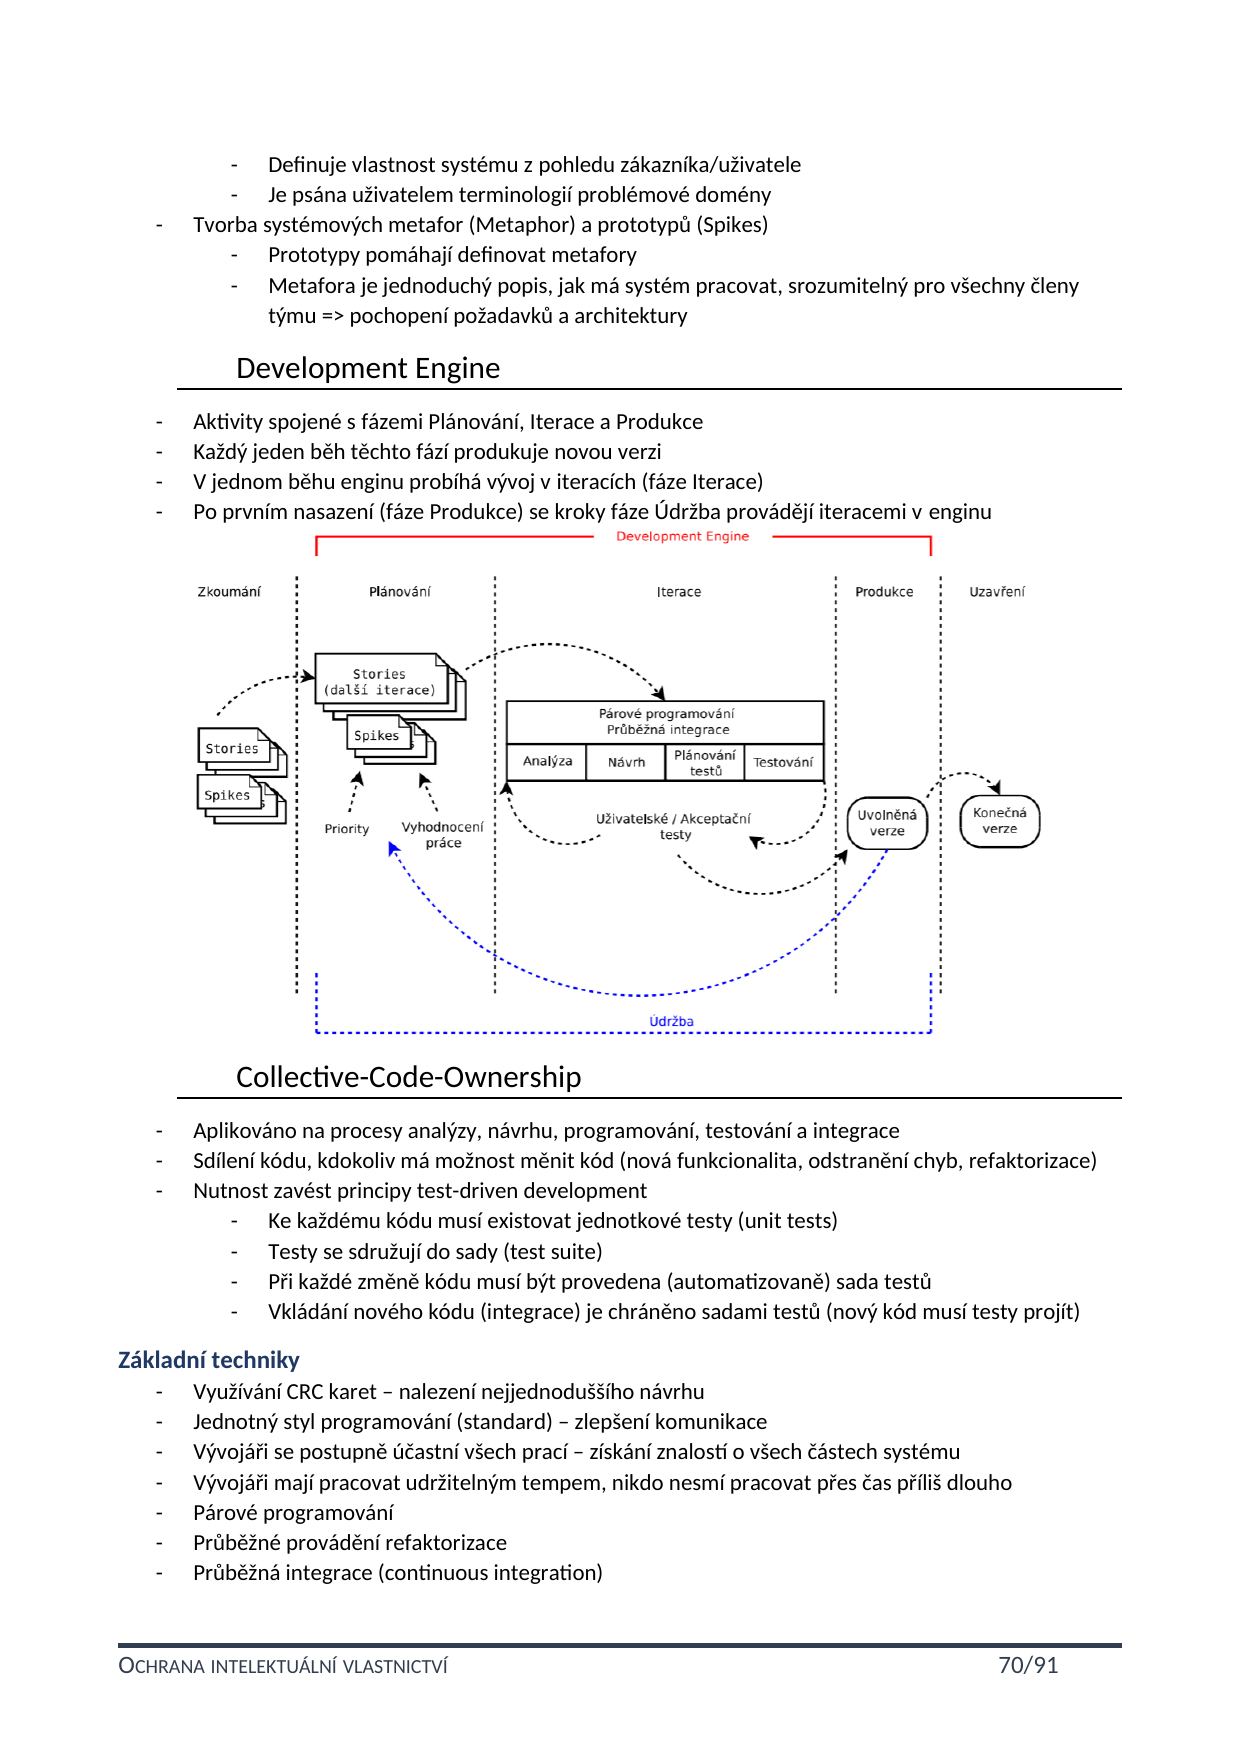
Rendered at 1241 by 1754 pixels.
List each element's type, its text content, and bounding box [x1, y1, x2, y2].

list Je psána uživatelem terminologií problémové domény [231, 180, 1122, 208]
list Sdílení kódu, kdokoliv má možnost měnit kód (nová funkcionalita, odstranění chyb, refaktorizace) [156, 1146, 1122, 1174]
picture [192, 527, 1044, 1039]
subtitle Základní techniky [118, 1344, 1122, 1375]
list Párové programování [156, 1498, 1122, 1526]
list Metafora je jednoduchý popis, jak má systém pracovat, srozumitelný pro všechny členy týmu => pochopení požadavků a architektury [231, 271, 1122, 329]
subtitle Development Engine [177, 348, 1122, 388]
list Vývojáři mají pracovat udržitelným tempem, nikdo nesmí pracovat přes čas příliš dlouho [156, 1468, 1122, 1496]
list Prototypy pomáhají definovat metafory [231, 241, 1122, 269]
list Nutnost zavést principy test-driven development [156, 1176, 1122, 1204]
subtitle Collective-Code-Ownership [177, 1039, 1122, 1097]
list Průběžná integrace (continuous integration) [156, 1558, 1122, 1586]
list Vývojáři se postupně účastní všech prací – získání znalostí o všech částech systému [156, 1437, 1122, 1466]
list Aplikováno na procesy analýzy, návrhu, programování, testování a integrace [156, 1116, 1122, 1144]
list Vkládání nového kódu (integrace) je chráněno sadami testů (nový kód musí testy projít) [231, 1297, 1122, 1325]
list Tvorba systémových metafor (Metaphor) a prototypů (Spikes) [156, 210, 1122, 238]
list Průběžné provádění refaktorizace [156, 1528, 1122, 1556]
list Každý jeden běh těchto fází produkuje novou verzi [156, 437, 1122, 465]
list Po prvním nasazení (fáze Produkce) se kroky fáze Údržba provádějí iteracemi v enginu [156, 497, 1122, 526]
list Při každé změně kódu musí být provedena (automatizovaně) sada testů [231, 1267, 1122, 1295]
list V jednom běhu enginu probíhá vývoj v iteracích (fáze Iterace) [156, 467, 1122, 495]
list Aktivity spojené s fázemi Plánování, Iterace a Produkce [156, 407, 1122, 435]
list Jednotný styl programování (standard) – zlepšení komunikace [156, 1407, 1122, 1435]
list Testy se sdružují do sady (test suite) [231, 1237, 1122, 1265]
list Ke každému kódu musí existovat jednotkové testy (unit tests) [231, 1207, 1122, 1235]
list Využívání CRC karet – nalezení nejjednoduššího návrhu [156, 1377, 1122, 1405]
list Definuje vlastnost systému z pohledu zákazníka/uživatele [231, 150, 1122, 178]
